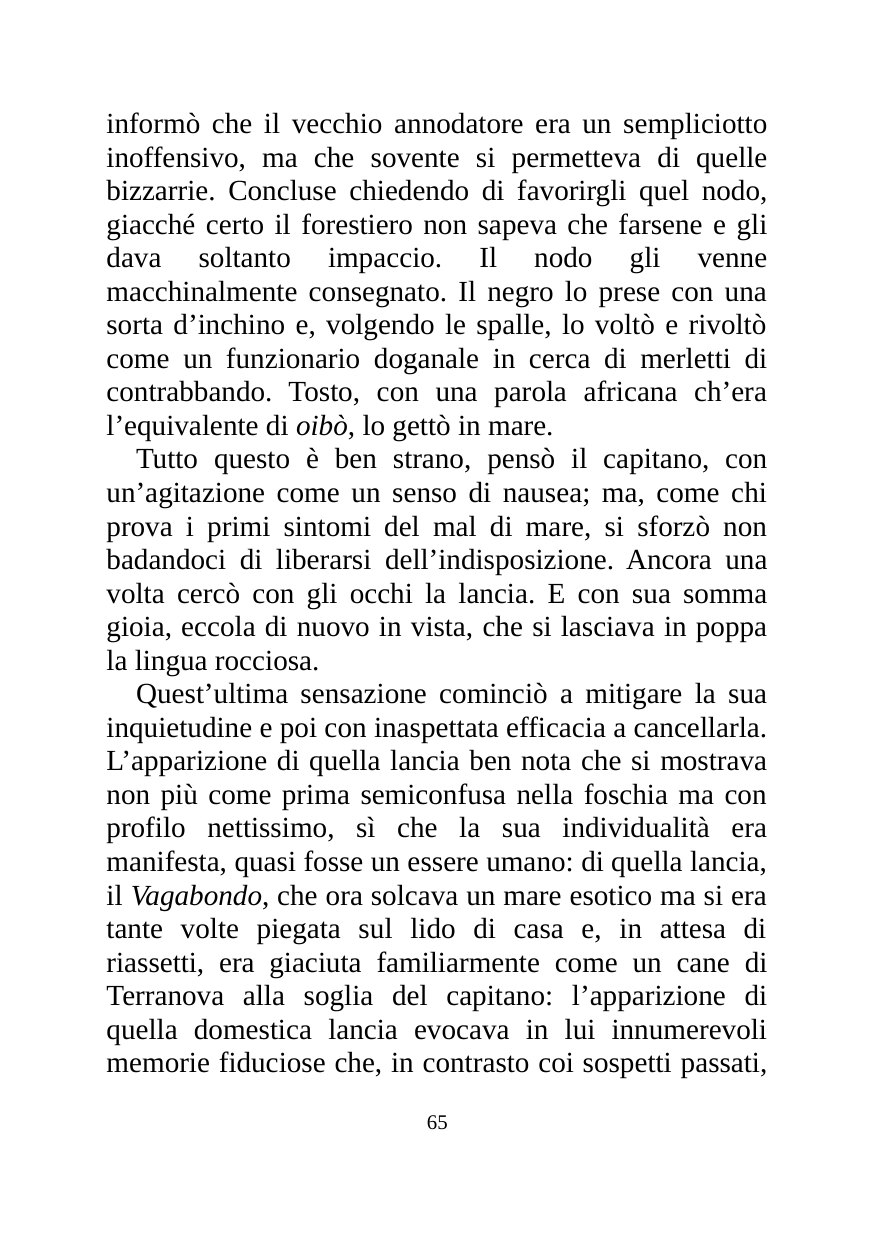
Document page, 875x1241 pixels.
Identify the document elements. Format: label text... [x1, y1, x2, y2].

text informò che il vecchio annodatore era un sempliciotto inoffensivo, ma che sovente si permetteva di quelle bizzarrie. Concluse chiedendo di favorirgli quel nodo, giacché certo il forestiero non sapeva che farsene e gli dava soltanto impaccio. Il nodo gli venne macchinalmente consegnato. Il negro lo prese con una sorta d’inchino e, volgendo le spalle, lo voltò e rivoltò come un funzionario doganale in cerca di merletti di contrabbando. Tosto, con una parola africana ch’era l’equivalente di oibò, lo gettò in mare. [106, 106, 768, 442]
text Tutto questo è ben strano, pensò il capitano, con un’agitazione come un senso di nausea; ma, come chi prova i primi sintomi del mal di mare, si sforzò non badandoci di liberarsi dell’indisposizione. Ancora una volta cercò con gli occhi la lancia. E con sua somma gioia, eccola di nuovo in vista, che si lasciava in poppa la lingua rocciosa. [106, 442, 768, 676]
text Quest’ultima sensazione cominciò a mitigare la sua inquietudine e poi con inaspettata efficacia a cancellarla. L’apparizione di quella lancia ben nota che si mostrava non più come prima semiconfusa nella foschia ma con profilo nettissimo, sì che la sua individualità era manifesta, quasi fosse un essere umano: di quella lancia, il Vagabondo, che ora solcava un mare esotico ma si era tante volte piegata sul lido di casa e, in attesa di riassetti, era giaciuta familiarmente come un cane di Terranova alla soglia del capitano: l’apparizione di quella domestica lancia evocava in lui innumerevoli memorie fiduciose che, in contrasto coi sospetti passati, [106, 676, 768, 1079]
